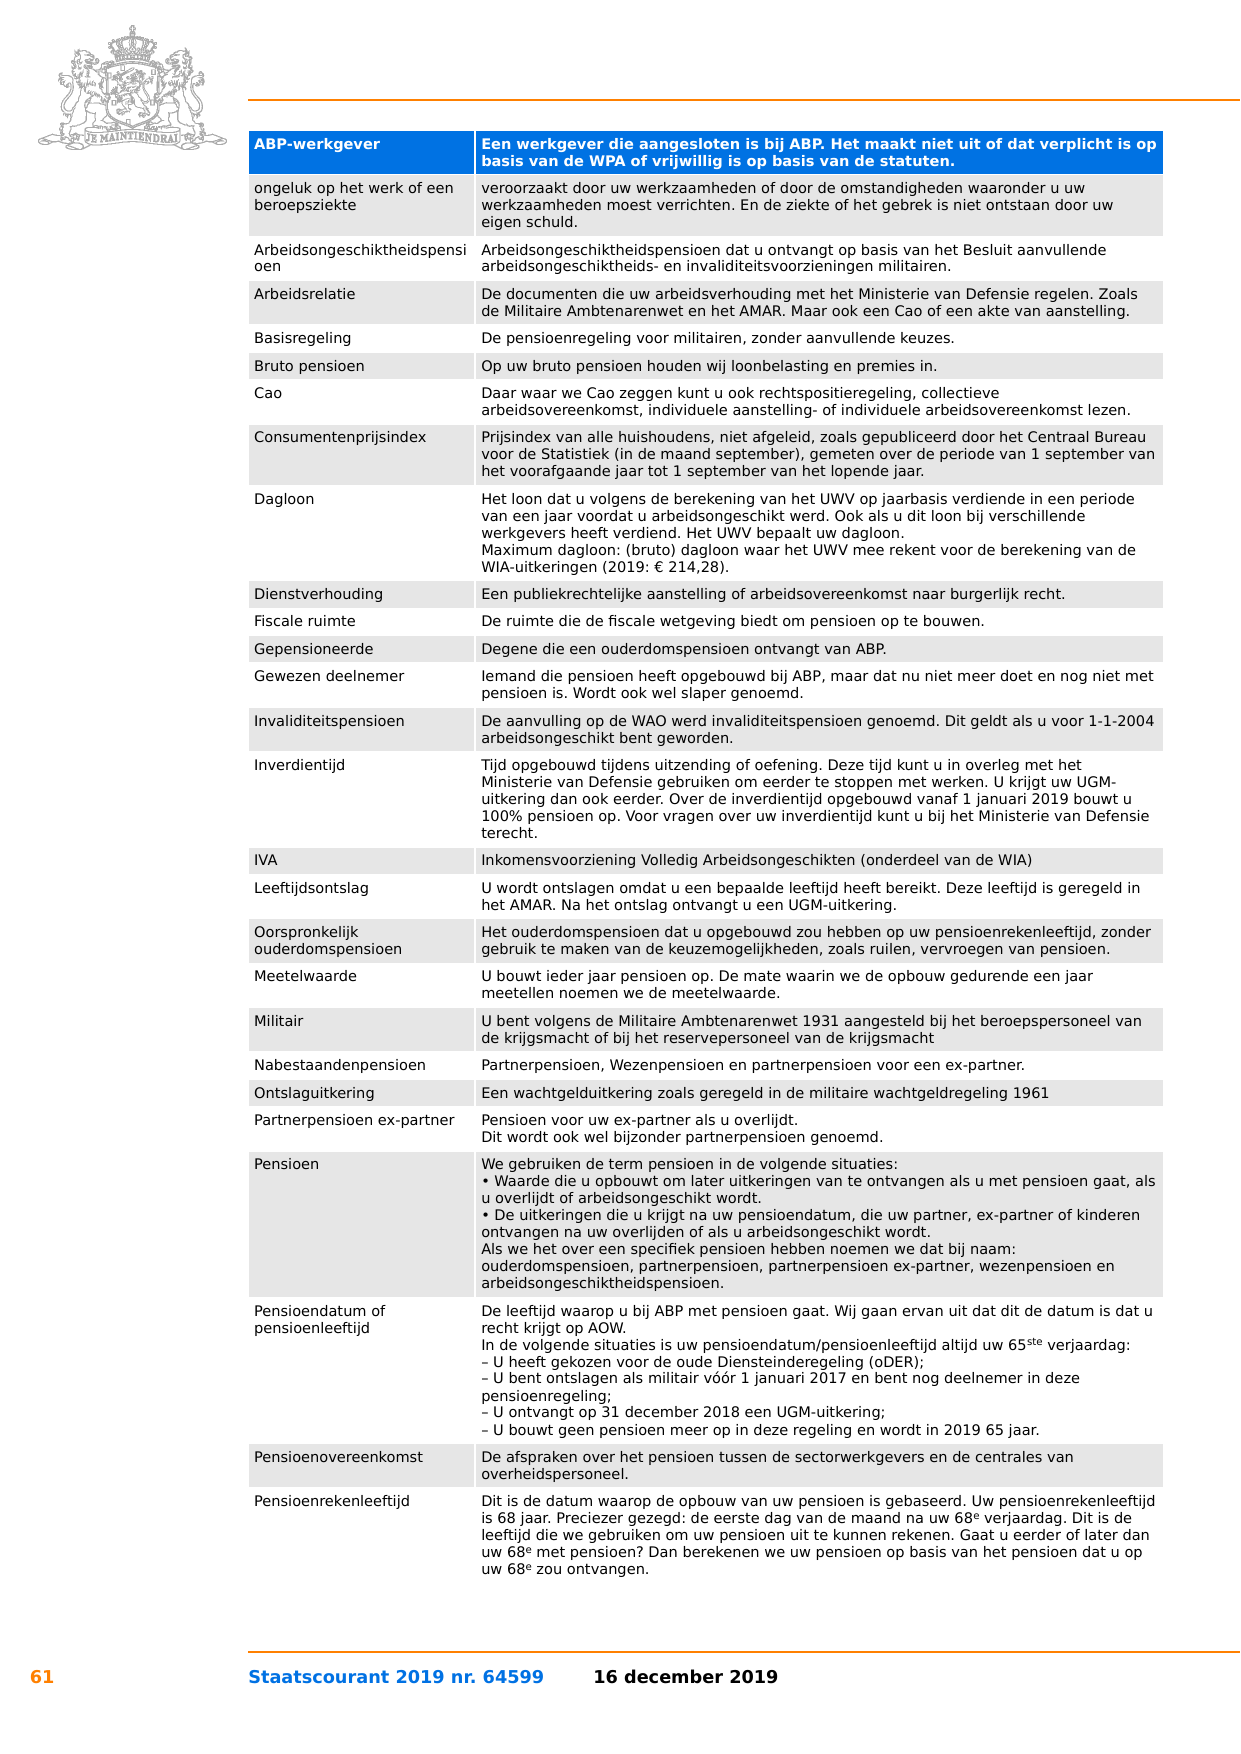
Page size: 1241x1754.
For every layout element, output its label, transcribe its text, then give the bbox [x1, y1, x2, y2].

table_cell Pensioendatum of pensioenleeftijd [249, 1298, 474, 1443]
table_cell Dagloon [249, 486, 474, 580]
table_cell We gebruiken de term pensioen in de volgende situaties: • Waarde die u opbouwt om later uitkeringen van te ontvangen als u met pensioen gaat, als u overlijdt of arbeidsongeschikt wordt. • De uitkeringen die u krijgt na uw pensioendatum, die uw partner, ex-partner of kinderen ontvangen na uw overlijden of als u arbeidsongeschikt wordt. Als we het over een specifiek pensioen hebben noemen we dat bij naam: ouderdomspensioen, partnerpensioen, partnerpensioen ex-partner, wezenpensioen en arbeidsongeschiktheidspensioen. [476, 1152, 1163, 1297]
table_cell Consumentenprijsindex [249, 425, 474, 485]
table_cell Inkomensvoorziening Volledig Arbeidsongeschikten (onderdeel van de WIA) [476, 848, 1163, 874]
table_cell Inverdientijd [249, 752, 474, 846]
table_cell IVA [249, 848, 474, 874]
table_cell De aanvulling op de WAO werd invaliditeitspensioen genoemd. Dit geldt als u voor 1-1-2004 arbeidsongeschikt bent geworden. [476, 708, 1163, 751]
table_cell Een wachtgelduitkering zoals geregeld in de militaire wachtgeldregeling 1961 [476, 1080, 1163, 1106]
table_cell Pensioenovereenkomst [249, 1444, 474, 1487]
table_cell De afspraken over het pensioen tussen de sectorwerkgevers en de centrales van overheidspersoneel. [476, 1444, 1163, 1487]
table_cell Bruto pensioen [249, 353, 474, 379]
table_cell veroorzaakt door uw werkzaamheden of door de omstandigheden waaronder u uw werkzaamheden moest verrichten. En de ziekte of het gebrek is niet ontstaan door uw eigen schuld. [476, 175, 1163, 236]
table_cell Pensioen [249, 1152, 474, 1297]
table_cell Arbeidsrelatie [249, 281, 474, 324]
table_cell Daar waar we Cao zeggen kunt u ook rechtspositieregeling, collectieve arbeidsovereenkomst, individuele aanstelling- of individuele arbeidsovereenkomst lezen. [476, 380, 1163, 423]
table_cell Invaliditeitspensioen [249, 708, 474, 751]
table_cell Ontslaguitkering [249, 1080, 474, 1106]
table_cell Tijd opgebouwd tijdens uitzending of oefening. Deze tijd kunt u in overleg met het Ministerie van Defensie gebruiken om eerder te stoppen met werken. U krijgt uw UGM-uitkering dan ook eerder. Over de inverdientijd opgebouwd vanaf 1 januari 2019 bouwt u 100% pensioen op. Voor vragen over uw inverdientijd kunt u bij het Ministerie van Defensie terecht. [476, 752, 1163, 846]
table_cell Meetelwaarde [249, 964, 474, 1007]
table_cell Leeftijdsontslag [249, 875, 474, 918]
table_cell Oorspronkelijk ouderdomspensioen [249, 919, 474, 963]
table_cell Cao [249, 380, 474, 423]
table_cell Fiscale ruimte [249, 609, 474, 635]
table_cell Arbeidsongeschiktheidspensioen [249, 237, 474, 280]
table_cell Prijsindex van alle huishoudens, niet afgeleid, zoals gepubliceerd door het Centraal Bureau voor de Statistiek (in de maand september), gemeten over de periode van 1 september van het voorafgaande jaar tot 1 september van het lopende jaar. [476, 425, 1163, 485]
table_cell Gewezen deelnemer [249, 664, 474, 707]
table_cell Arbeidsongeschiktheidspensioen dat u ontvangt op basis van het Besluit aanvullende arbeidsongeschiktheids- en invaliditeitsvoorzieningen militairen. [476, 237, 1163, 280]
table_header Een werkgever die aangesloten is bij ABP. Het maakt niet uit of dat verplicht is op basis van de WPA of vrijwillig is op basis van de statuten. [476, 131, 1163, 174]
table_cell Partnerpensioen ex-partner [249, 1107, 474, 1151]
table_cell De ruimte die de fiscale wetgeving biedt om pensioen op te bouwen. [476, 609, 1163, 635]
table_cell ongeluk op het werk of een beroepsziekte [249, 175, 474, 236]
table_cell Dit is de datum waarop de opbouw van uw pensioen is gebaseerd. Uw pensioenrekenleeftijd is 68 jaar. Preciezer gezegd: de eerste dag van de maand na uw 68e verjaardag. Dit is de leeftijd die we gebruiken om uw pensioen uit te kunnen rekenen. Gaat u eerder of later dan uw 68e met pensioen? Dan berekenen we uw pensioen op basis van het pensioen dat u op uw 68e zou ontvangen. [476, 1489, 1163, 1583]
table_cell De documenten die uw arbeidsverhouding met het Ministerie van Defensie regelen. Zoals de Militaire Ambtenarenwet en het AMAR. Maar ook een Cao of een akte van aanstelling. [476, 281, 1163, 324]
table_cell Het loon dat u volgens de berekening van het UWV op jaarbasis verdiende in een periode van een jaar voordat u arbeidsongeschikt werd. Ook als u dit loon bij verschillende werkgevers heeft verdiend. Het UWV bepaalt uw dagloon. Maximum dagloon: (bruto) dagloon waar het UWV mee rekent voor de berekening van de WIA-uitkeringen (2019: € 214,28). [476, 486, 1163, 580]
table_cell Het ouderdomspensioen dat u opgebouwd zou hebben op uw pensioenrekenleeftijd, zonder gebruik te maken van de keuzemogelijkheden, zoals ruilen, vervroegen van pensioen. [476, 919, 1163, 963]
table_cell U bouwt ieder jaar pensioen op. De mate waarin we de opbouw gedurende een jaar meetellen noemen we de meetelwaarde. [476, 964, 1163, 1007]
table_cell U bent volgens de Militaire Ambtenarenwet 1931 aangesteld bij het beroepspersoneel van de krijgsmacht of bij het reservepersoneel van de krijgsmacht [476, 1008, 1163, 1051]
table_cell Militair [249, 1008, 474, 1051]
table_cell Nabestaandenpensioen [249, 1053, 474, 1079]
table_cell Partnerpensioen, Wezenpensioen en partnerpensioen voor een ex-partner. [476, 1053, 1163, 1079]
table_cell De leeftijd waarop u bij ABP met pensioen gaat. Wij gaan ervan uit dat dit de datum is dat u recht krijgt op AOW. In de volgende situaties is uw pensioendatum/pensioenleeftijd altijd uw 65ste verjaardag: – U heeft gekozen voor de oude Diensteinderegeling (oDER); – U bent ontslagen als militair vóór 1 januari 2017 en bent nog deelnemer in deze pensioenregeling; – U ontvangt op 31 december 2018 een UGM-uitkering; – U bouwt geen pensioen meer op in deze regeling en wordt in 2019 65 jaar. [476, 1298, 1163, 1443]
table_cell Op uw bruto pensioen houden wij loonbelasting en premies in. [476, 353, 1163, 379]
picture [38, 25, 227, 150]
table_cell Basisregeling [249, 325, 474, 352]
table_cell Dienstverhouding [249, 581, 474, 608]
table_cell Pensioenrekenleeftijd [249, 1489, 474, 1583]
table_cell Pensioen voor uw ex-partner als u overlijdt. Dit wordt ook wel bijzonder partnerpensioen genoemd. [476, 1107, 1163, 1151]
table_cell Iemand die pensioen heeft opgebouwd bij ABP, maar dat nu niet meer doet en nog niet met pensioen is. Wordt ook wel slaper genoemd. [476, 664, 1163, 707]
table_cell Gepensioneerde [249, 636, 474, 662]
table_cell U wordt ontslagen omdat u een bepaalde leeftijd heeft bereikt. Deze leeftijd is geregeld in het AMAR. Na het ontslag ontvangt u een UGM-uitkering. [476, 875, 1163, 918]
table_cell De pensioenregeling voor militairen, zonder aanvullende keuzes. [476, 325, 1163, 352]
table_cell Een publiekrechtelijke aanstelling of arbeidsovereenkomst naar burgerlijk recht. [476, 581, 1163, 608]
table_header ABP-werkgever [249, 131, 474, 174]
table_cell Degene die een ouderdomspensioen ontvangt van ABP. [476, 636, 1163, 662]
